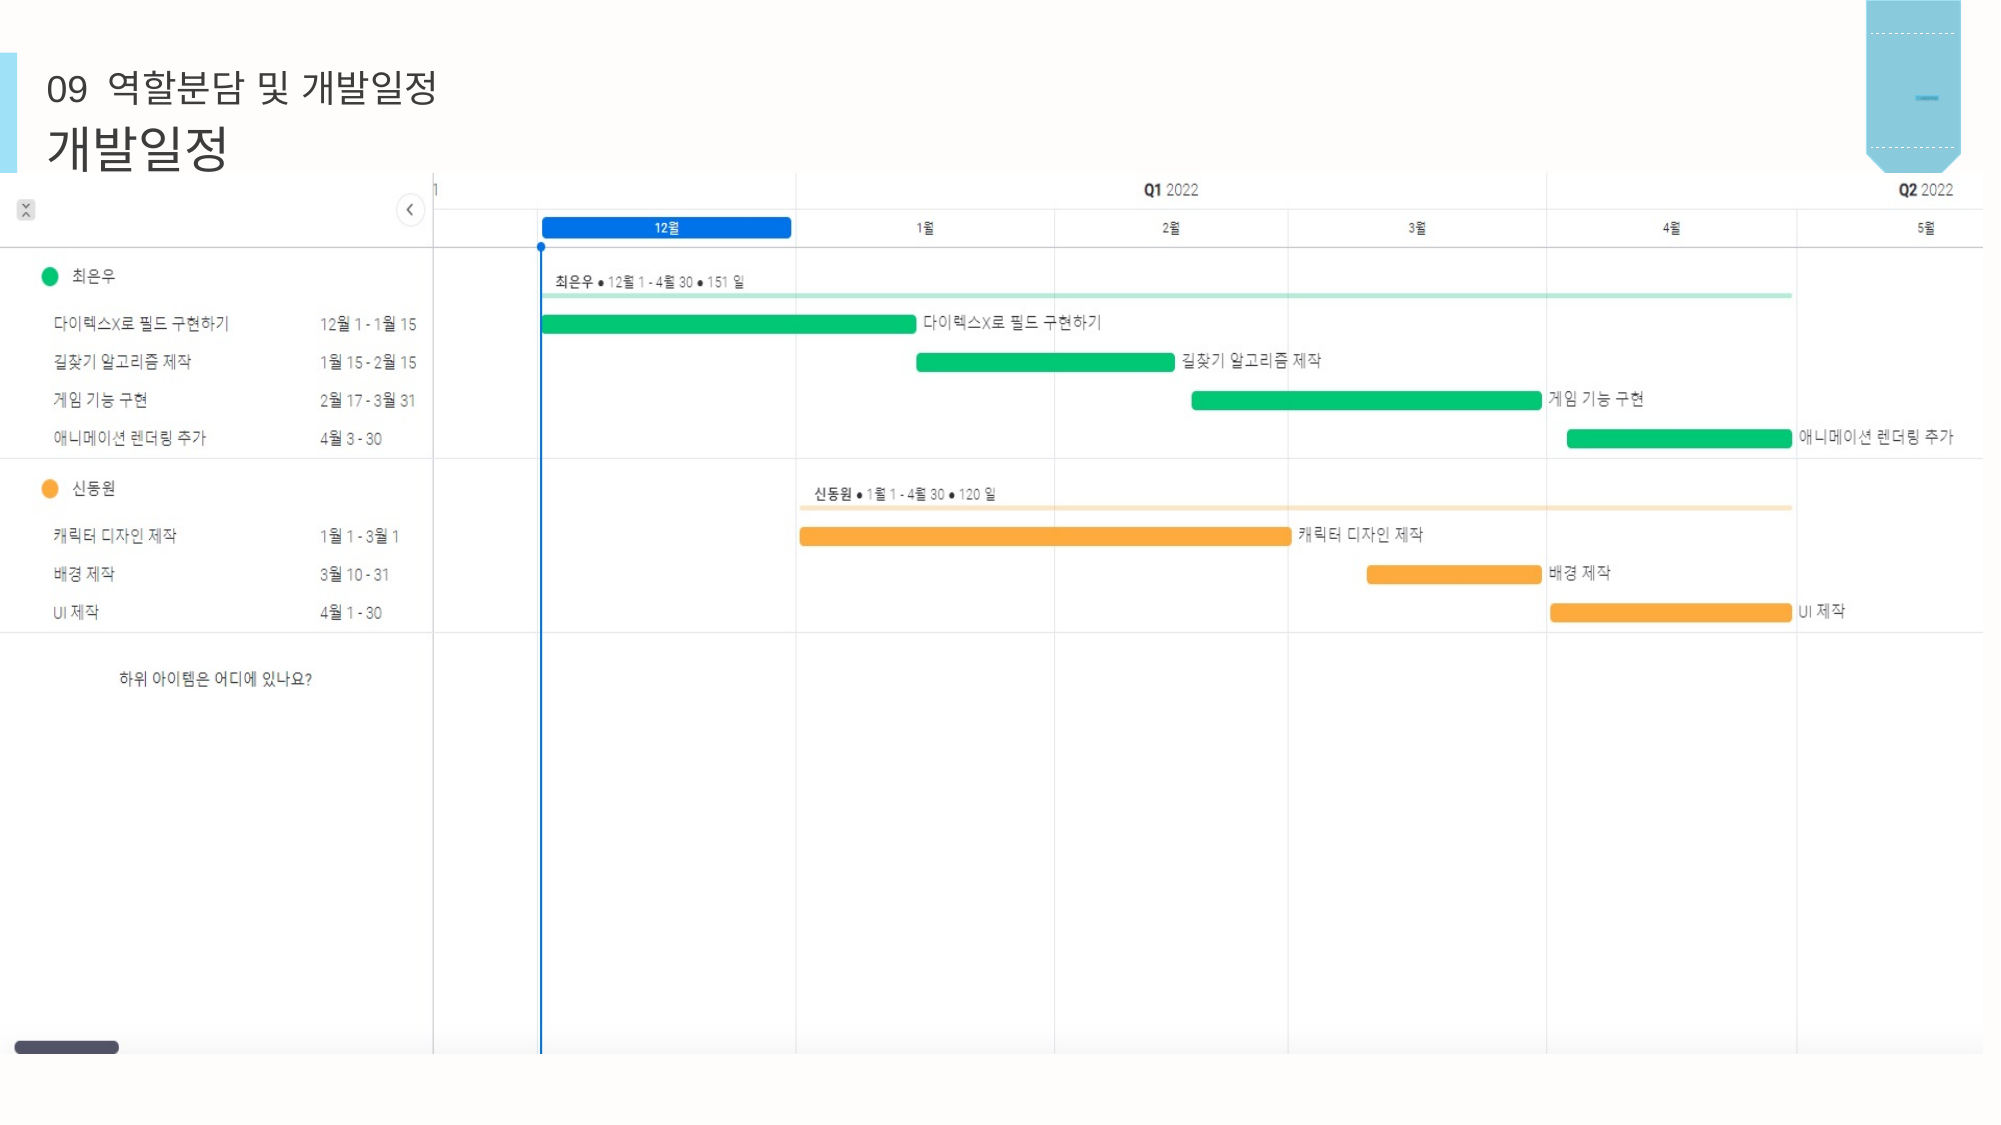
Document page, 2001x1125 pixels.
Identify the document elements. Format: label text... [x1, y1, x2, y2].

text_box [1865, 0, 1961, 173]
picture [0, 173, 1983, 1054]
text_box 09 역할분담 및 개발일정 [31, 56, 477, 118]
picture [1914, 95, 1940, 101]
text_box [0, 53, 17, 173]
text_box 개발일정 [31, 110, 267, 173]
